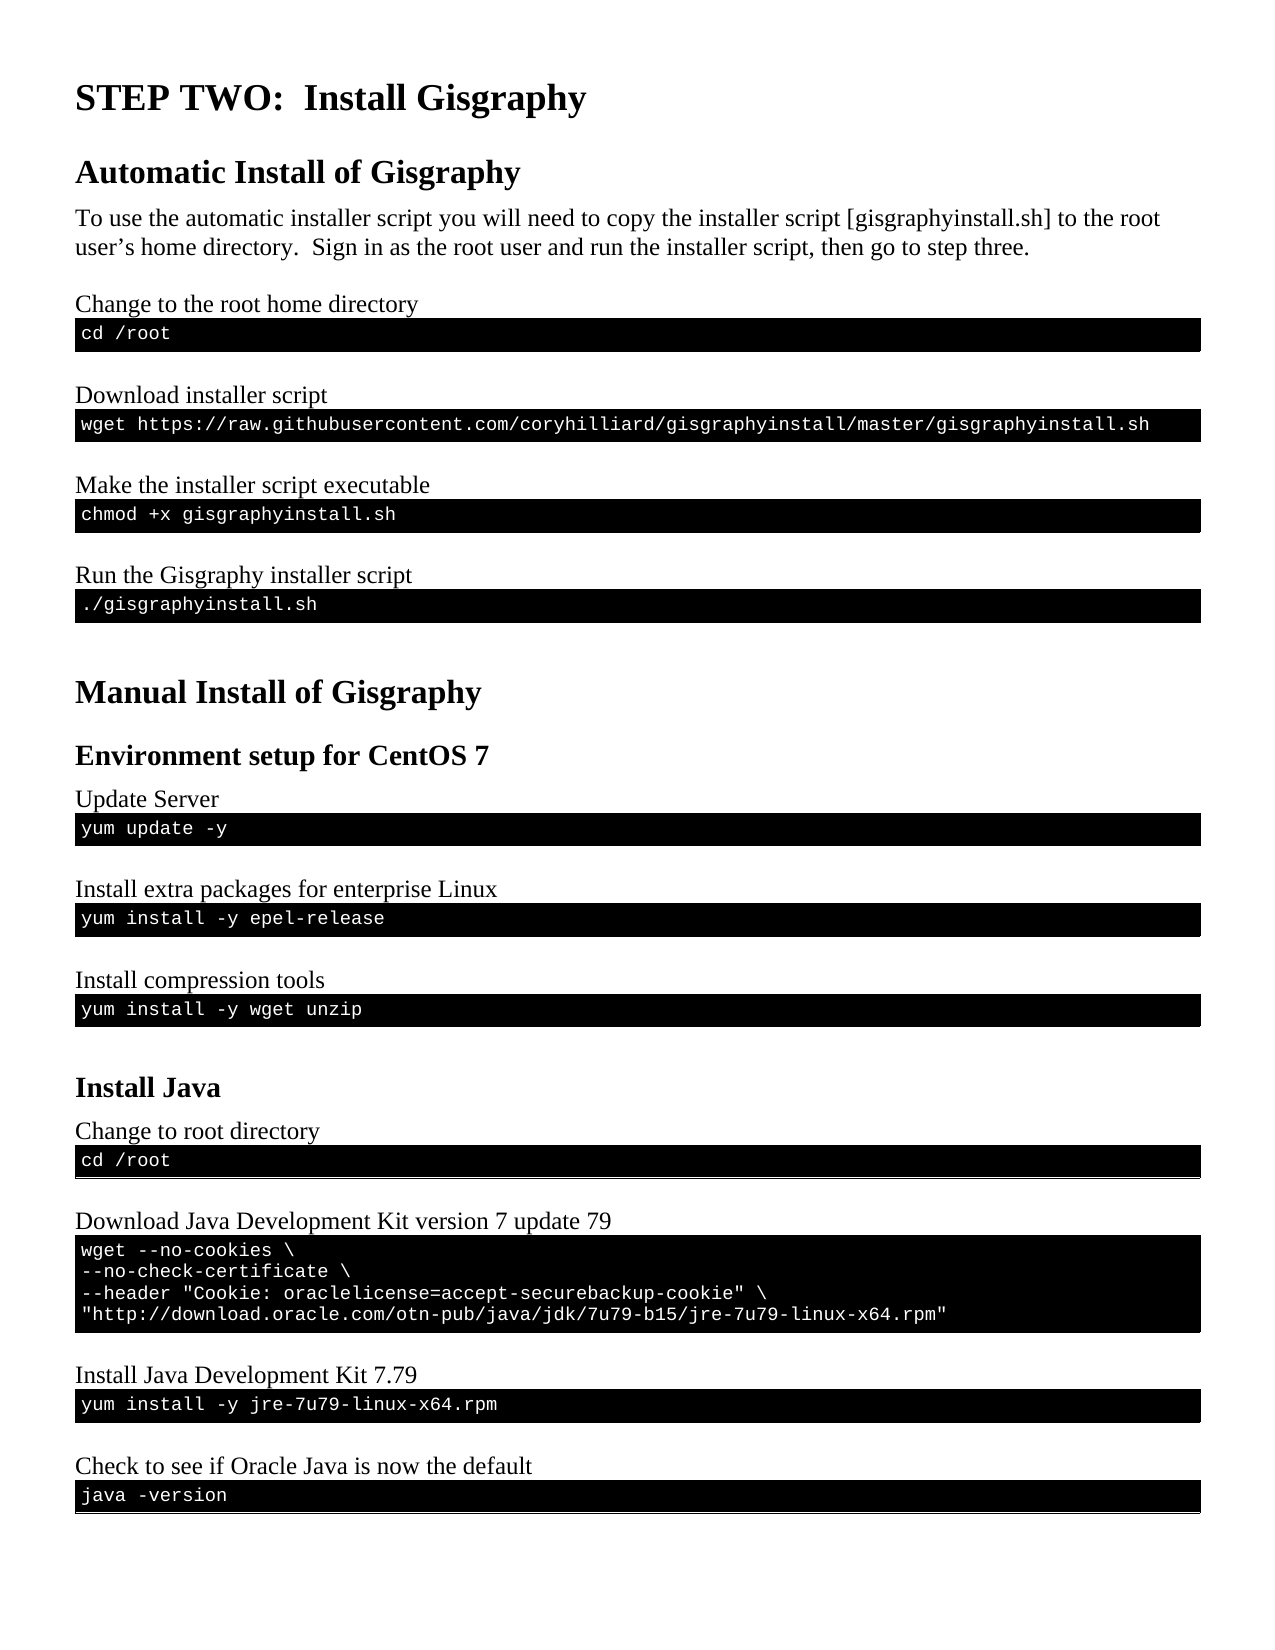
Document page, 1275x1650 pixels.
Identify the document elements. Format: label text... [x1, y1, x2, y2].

subtitle Automatic Install of Gisgraphy [75, 152, 1200, 191]
table_header yum install -y jre-7u79-linux-x64.rpm [76, 1390, 1200, 1422]
text Update Server [75, 784, 1200, 813]
text Run the Gisgraphy installer script [75, 561, 1200, 589]
table_header yum install -y epel-release [76, 904, 1200, 936]
text To use the automatic installer script you will need to copy the installer script [gisgraphyinstall.sh] to the root user’s home directory. Sign in as the root user and run the installer script, then go to step three. [75, 203, 1200, 261]
subtitle Install Java [75, 1070, 1200, 1103]
text Download Java Development Kit version 7 update 79 [75, 1206, 1200, 1235]
text Download installer script [75, 380, 1200, 408]
text Check to see if Oracle Java is now the default [75, 1451, 1200, 1480]
subtitle Environment setup for CentOS 7 [75, 738, 1200, 771]
text Change to root directory [75, 1116, 1200, 1145]
table_header cd /root [76, 1146, 1200, 1177]
table_header ./gisgraphyinstall.sh [76, 590, 1200, 622]
table_header yum install -y wget unzip [76, 995, 1200, 1026]
text Install Java Development Kit 7.79 [75, 1361, 1200, 1389]
subtitle STEP TWO: Install Gisgraphy [75, 75, 1200, 119]
text Install extra packages for enterprise Linux [75, 874, 1200, 903]
subtitle Manual Install of Gisgraphy [75, 672, 1200, 711]
table_header wget https://raw.githubusercontent.com/coryhilliard/gisgraphyinstall/master/gisgraphyinstall.sh [76, 410, 1200, 441]
text Change to the root home directory [75, 289, 1200, 318]
table_header yum update -y [76, 814, 1200, 845]
text Install compression tools [75, 965, 1200, 993]
text Make the installer script executable [75, 470, 1200, 499]
table_header chmod +x gisgraphyinstall.sh [76, 500, 1200, 532]
table_header wget --no-cookies \ --no-check-certificate \ --header "Cookie: oraclelicense=accept-securebackup-cookie" \ "http://download.oracle.com/otn-pub/java/jdk/7u79-b15/jre-7u79-linux-x64.rpm" [76, 1236, 1200, 1332]
table_header cd /root [76, 319, 1200, 351]
table_header java -version [76, 1481, 1200, 1512]
